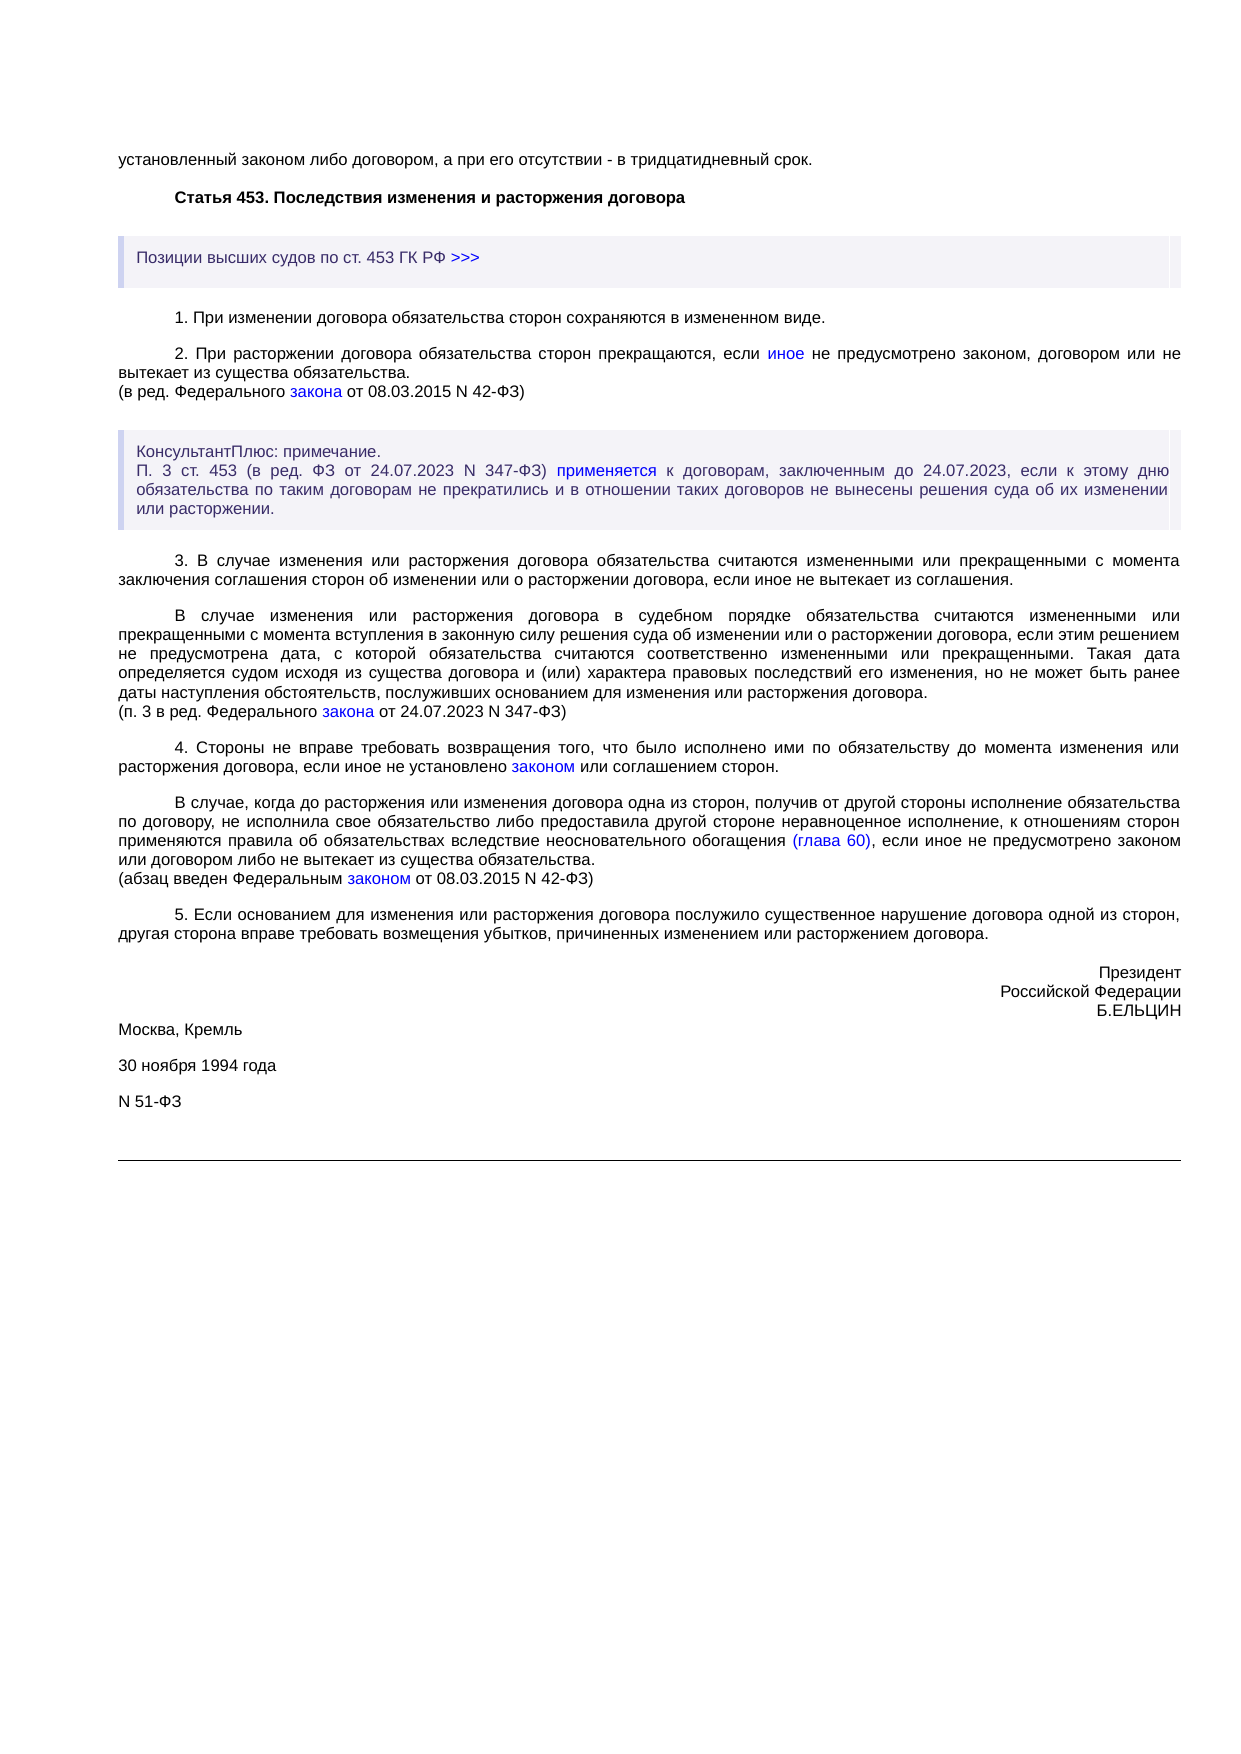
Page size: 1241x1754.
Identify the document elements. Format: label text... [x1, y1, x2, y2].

table_header [1170, 430, 1181, 530]
text (п. 3 в ред. Федерального закона от 24.07.2023 N 347-ФЗ) [118, 702, 1181, 721]
text (в ред. Федерального закона от 08.03.2015 N 42-ФЗ) [118, 382, 1181, 401]
subtitle Статья 453. Последствия изменения и расторжения договора [118, 188, 1181, 207]
table_header [124, 430, 136, 530]
table_header [124, 236, 136, 288]
text Президент [118, 962, 1181, 982]
table_header [1170, 236, 1181, 288]
table_header Позиции высших судов по ст. 453 ГК РФ >>> [136, 236, 1169, 288]
table_header [118, 430, 124, 530]
text Москва, Кремль [118, 1020, 1181, 1039]
text 5. Если основанием для изменения или расторжения договора послужило существенное нарушение договора одной из сторон, другая сторона вправе требовать возмещения убытков, причиненных изменением или расторжением договора. [118, 905, 1181, 943]
table_header [118, 236, 124, 288]
text 1. При изменении договора обязательства сторон сохраняются в измененном виде. [118, 308, 1181, 327]
text 2. При расторжении договора обязательства сторон прекращаются, если иное не предусмотрено законом, договором или не вытекает из существа обязательства. [118, 343, 1181, 382]
text Б.ЕЛЬЦИН [118, 1001, 1181, 1020]
text Российской Федерации [118, 982, 1181, 1001]
text 30 ноября 1994 года [118, 1056, 1181, 1075]
text В случае, когда до расторжения или изменения договора одна из сторон, получив от другой стороны исполнение обязательства по договору, не исполнила свое обязательство либо предоставила другой стороне неравноценное исполнение, к отношениям сторон применяются правила об обязательствах вследствие неосновательного обогащения (глава 60), если иное не предусмотрено законом или договором либо не вытекает из существа обязательства. [118, 792, 1181, 869]
text N 51-ФЗ [118, 1092, 1181, 1111]
table_header КонсультантПлюс: примечание. П. 3 ст. 453 (в ред. ФЗ от 24.07.2023 N 347-ФЗ) применяется к договорам, заключенным до 24.07.2023, если к этому дню обязательства по таким договорам не прекратились и в отношении таких договоров не вынесены решения суда об их изменении или расторжении. [136, 430, 1169, 530]
text 3. В случае изменения или расторжения договора обязательства считаются измененными или прекращенными с момента заключения соглашения сторон об изменении или о расторжении договора, если иное не вытекает из соглашения. [118, 551, 1181, 589]
text 4. Стороны не вправе требовать возвращения того, что было исполнено ими по обязательству до момента изменения или расторжения договора, если иное не установлено законом или соглашением сторон. [118, 737, 1181, 776]
text (абзац введен Федеральным законом от 08.03.2015 N 42-ФЗ) [118, 869, 1181, 888]
text В случае изменения или расторжения договора в судебном порядке обязательства считаются измененными или прекращенными с момента вступления в законную силу решения суда об изменении или о расторжении договора, если этим решением не предусмотрена дата, с которой обязательства считаются соответственно измененными или прекращенными. Такая дата определяется судом исходя из существа договора и (или) характера правовых последствий его изменения, но не может быть ранее даты наступления обстоятельств, послуживших основанием для изменения или расторжения договора. [118, 606, 1181, 702]
text установленный законом либо договором, а при его отсутствии - в тридцатидневный срок. [118, 150, 1181, 169]
